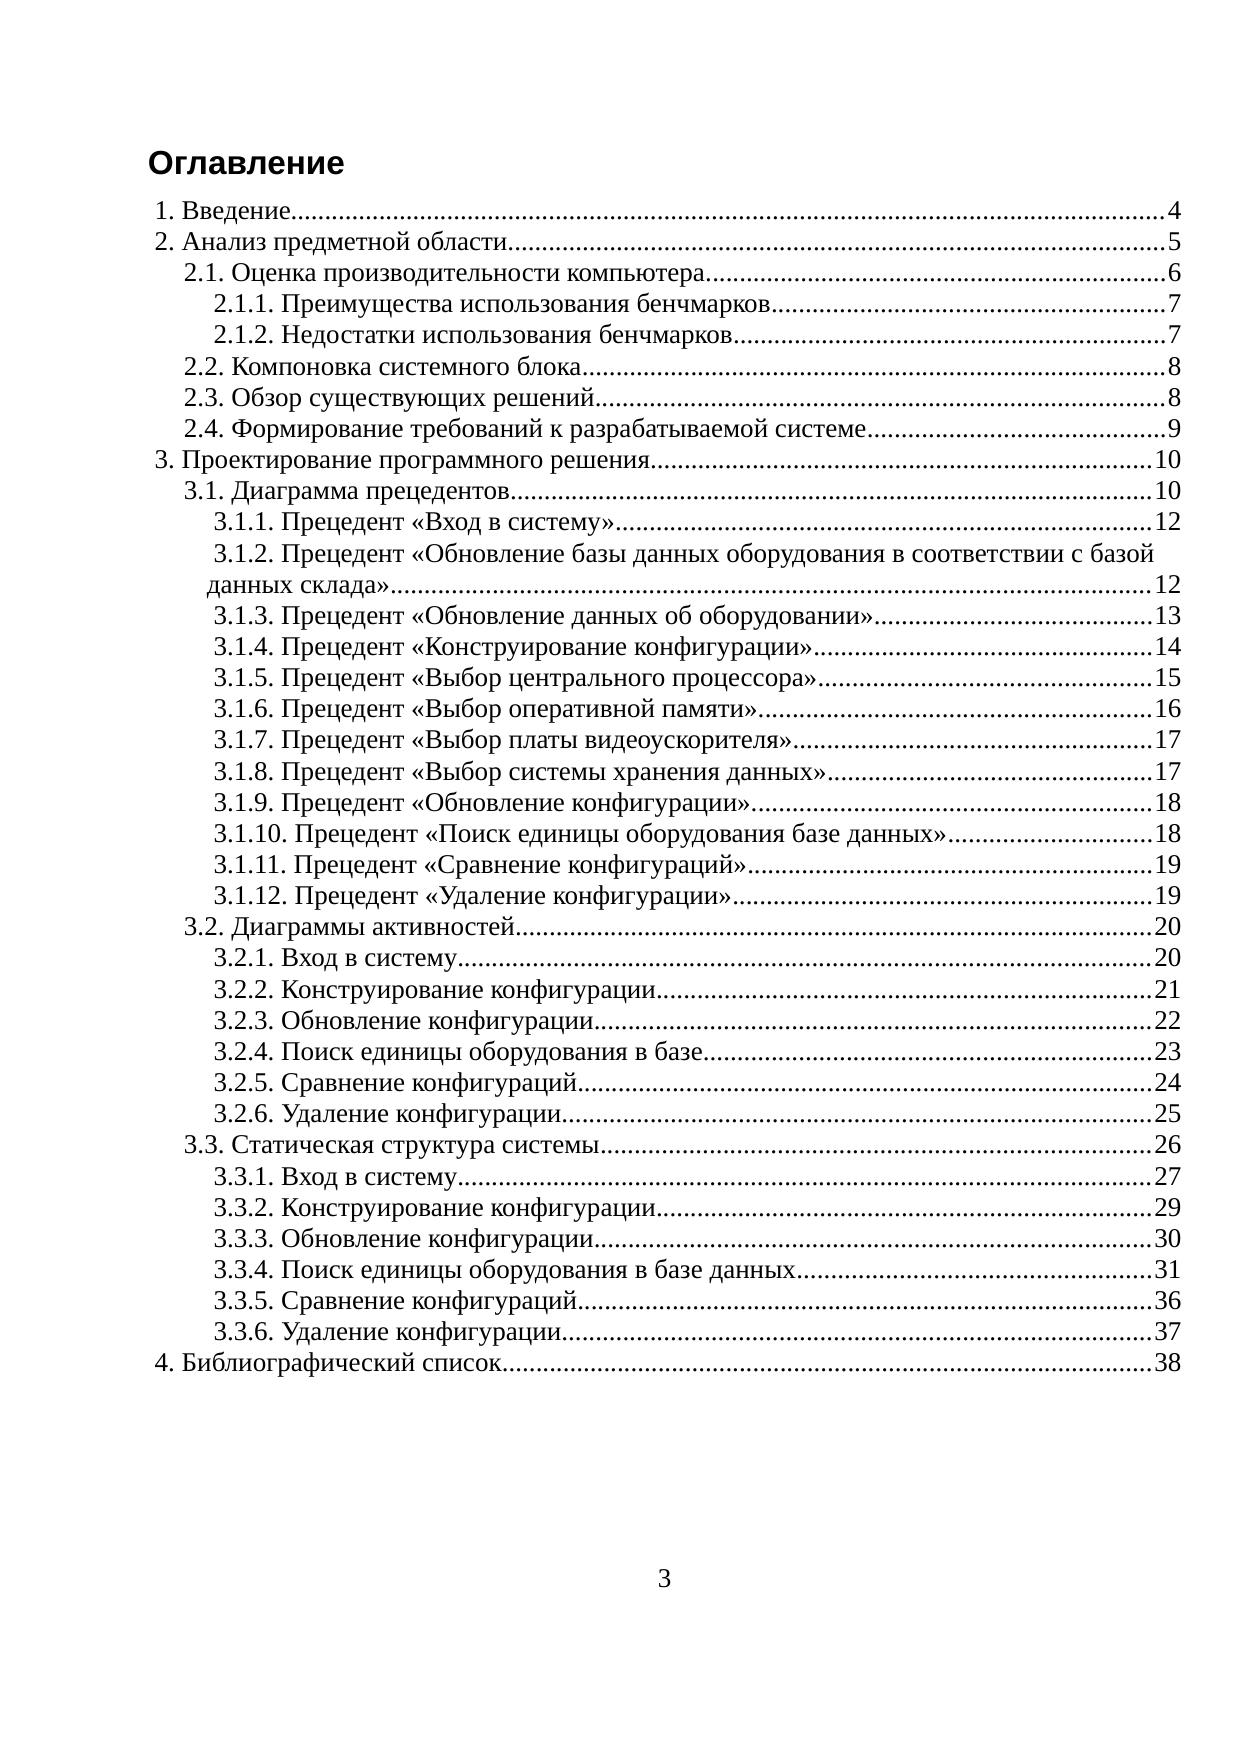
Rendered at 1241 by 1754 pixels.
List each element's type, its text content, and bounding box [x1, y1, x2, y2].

text 3.2.6. Удаление конфигурации 25 [207, 1097, 1181, 1128]
text 3.3.4. Поиск единицы оборудования в базе данных 31 [207, 1253, 1181, 1284]
text 3.3.2. Конструирование конфигурации 29 [207, 1191, 1181, 1222]
text 3.1. Диаграмма прецедентов 10 [177, 474, 1181, 506]
text 3.2.4. Поиск единицы оборудования в базе 23 [207, 1035, 1181, 1066]
text 3.1.2. Прецедент «Обновление базы данных оборудования в соответствии с базой данных склада» 12 [207, 537, 1181, 599]
subtitle Оглавление [148, 143, 1181, 182]
text 1. Введение 4 [148, 194, 1181, 225]
text 2.1.2. Недостатки использования бенчмарков 7 [207, 319, 1181, 350]
text 3.2.1. Вход в систему 20 [207, 942, 1181, 973]
text 3.3.3. Обновление конфигурации 30 [207, 1222, 1181, 1253]
text 3.1.11. Прецедент «Сравнение конфигураций» 19 [207, 848, 1181, 879]
text 3.3.1. Вход в систему 27 [207, 1159, 1181, 1191]
text 2. Анализ предметной области. 5 [148, 225, 1181, 256]
text 3.1.5. Прецедент «Выбор центрального процессора» 15 [207, 661, 1181, 692]
text 3.3.6. Удаление конфигурации 37 [207, 1315, 1181, 1346]
text 3.1.6. Прецедент «Выбор оперативной памяти». 16 [207, 692, 1181, 723]
text 3.2. Диаграммы активностей 20 [177, 910, 1181, 942]
text 3.1.3. Прецедент «Обновление данных об оборудовании» 13 [207, 599, 1181, 630]
text 4. Библиографический список 38 [148, 1346, 1181, 1378]
text 3.3. Статическая структура системы 26 [177, 1128, 1181, 1159]
text 3.1.1. Прецедент «Вход в систему» 12 [207, 506, 1181, 537]
text 2.2. Компоновка системного блока 8 [177, 350, 1181, 381]
text 3.1.8. Прецедент «Выбор системы хранения данных» 17 [207, 755, 1181, 786]
text 3. Проектирование программного решения 10 [148, 443, 1181, 474]
text 3.2.3. Обновление конфигурации 22 [207, 1004, 1181, 1035]
text 3.3.5. Сравнение конфигураций 36 [207, 1284, 1181, 1315]
text 2.1. Оценка производительности компьютера. 6 [177, 256, 1181, 287]
text 2.1.1. Преимущества использования бенчмарков 7 [207, 287, 1181, 319]
text 3.1.4. Прецедент «Конструирование конфигурации» 14 [207, 630, 1181, 661]
text 3.1.10. Прецедент «Поиск единицы оборудования базе данных» 18 [207, 817, 1181, 848]
text 2.3. Обзор существующих решений 8 [177, 381, 1181, 412]
text 3.1.7. Прецедент «Выбор платы видеоускорителя» 17 [207, 723, 1181, 755]
text 2.4. Формирование требований к разрабатываемой системе 9 [177, 412, 1181, 443]
text 3.2.5. Сравнение конфигураций 24 [207, 1066, 1181, 1097]
text 3.2.2. Конструирование конфигурации 21 [207, 973, 1181, 1004]
text 3.1.9. Прецедент «Обновление конфигурации». 18 [207, 786, 1181, 817]
text 3.1.12. Прецедент «Удаление конфигурации» 19 [207, 879, 1181, 910]
